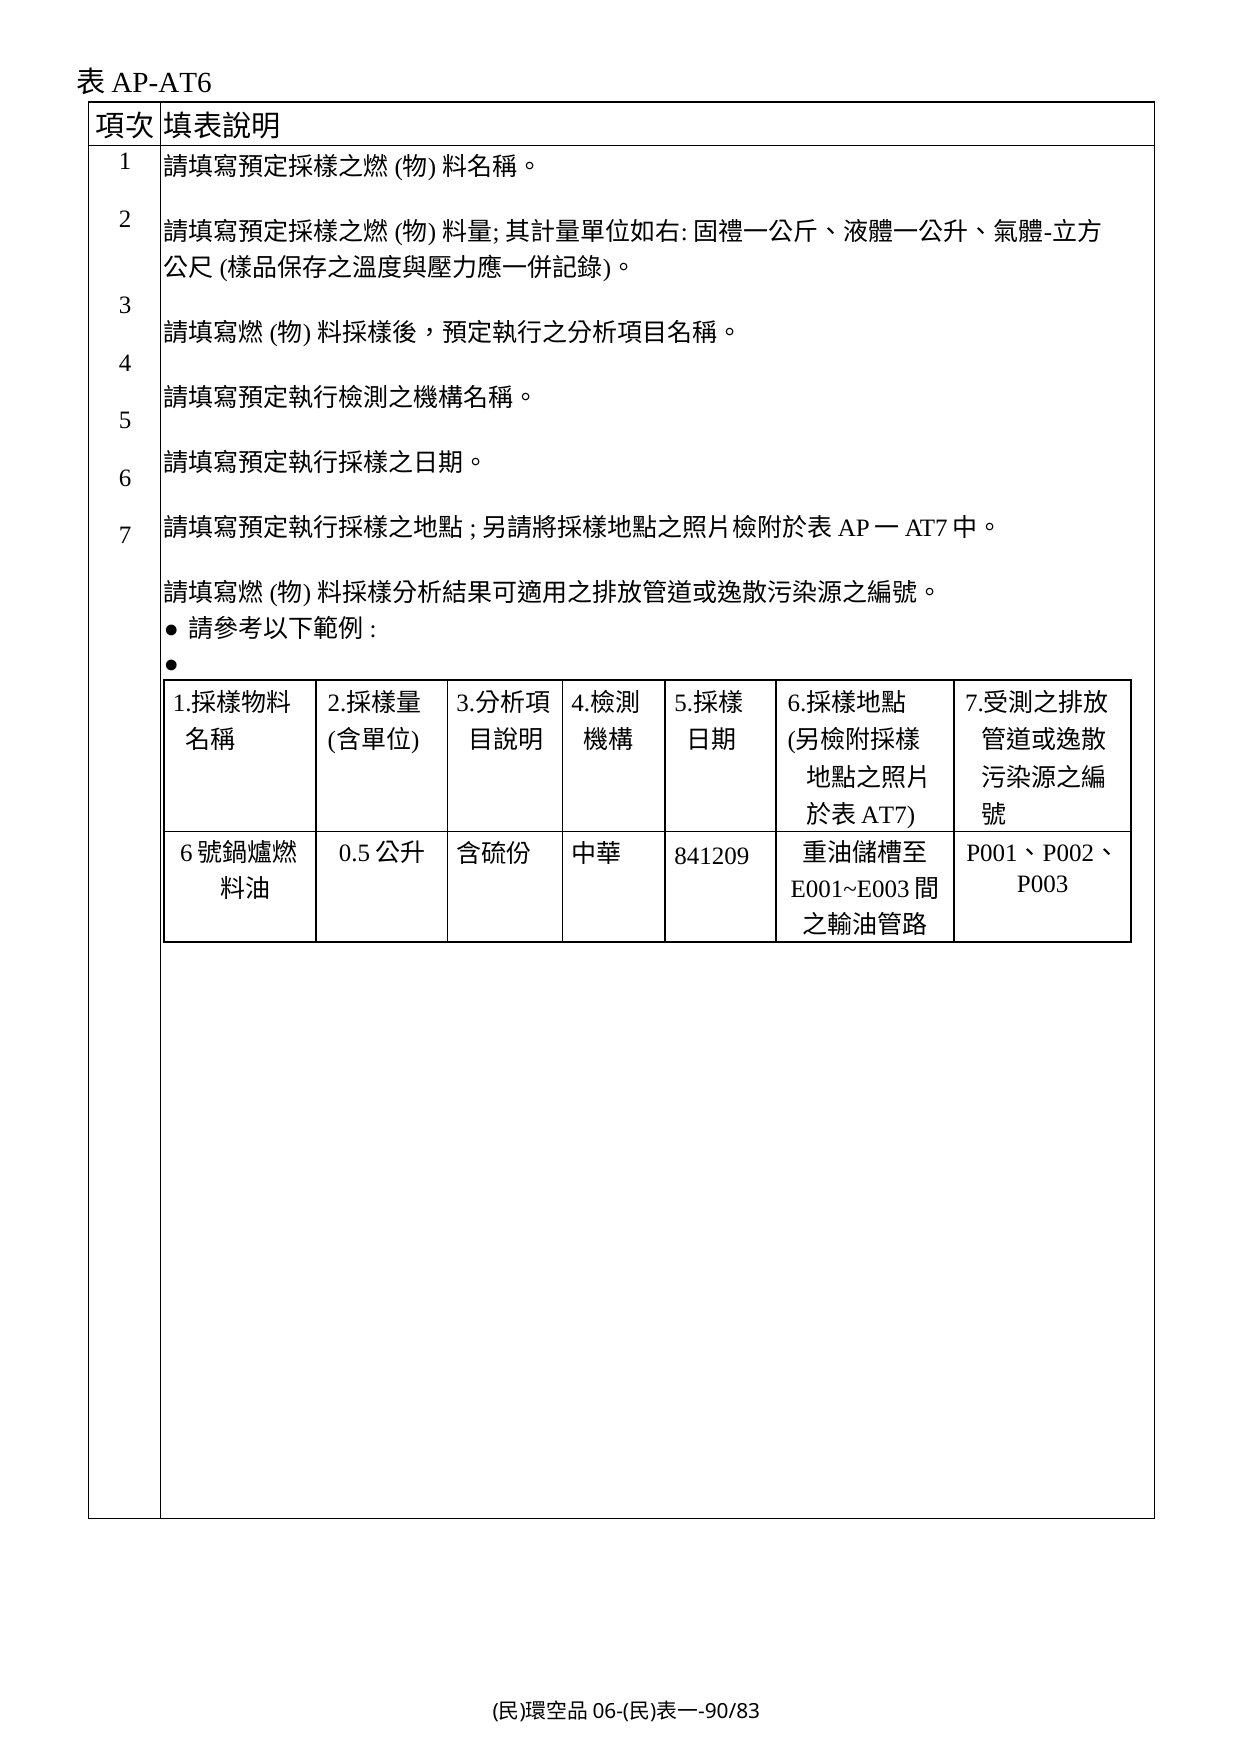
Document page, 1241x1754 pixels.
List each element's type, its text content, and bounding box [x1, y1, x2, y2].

table_header 2.採樣量 (含單位) [317, 681, 447, 831]
table_header 4.檢測機構 [563, 681, 664, 831]
table_cell 含硫份 [448, 832, 562, 941]
table_header 5.採樣日期 [666, 681, 775, 831]
text 表AP-AT6 [76, 59, 1163, 101]
table_cell P001、P002、P003 [955, 832, 1130, 941]
table_cell 841209 [666, 832, 775, 941]
table_cell 重油儲槽至E001~E003間之輸油管路 [777, 832, 953, 941]
table_cell 請填寫預定採樣之燃 (物) 料名稱。 請填寫預定採樣之燃 (物) 料量; 其計量單位如右: 固禮一公斤、液體一公升、氣體-立方 公尺 (樣品保存之溫度與壓力應一併記錄)。 請填寫燃 (物) 料採樣後，預定執行之分析項目名稱。 請填寫預定執行檢測之機構名稱。 請填寫預定執行採樣之日期。 請填寫預定執行採樣之地點 ; 另請將採樣地點之照片檢附於表AP一AT7中。 請填寫燃 (物) 料採樣分析結果可適用之排放管道或逸散污染源之編號。 請參考以下範例 : [161, 146, 1154, 1518]
table_header 7.受測之排放管道或逸散污染源之編號 [955, 681, 1130, 831]
table_header 3.分析項目說明 [448, 681, 562, 831]
table_cell 6號鍋爐燃料油 [165, 832, 315, 941]
table_cell 0.5公升 [317, 832, 447, 941]
table_header 6.採樣地點 (另檢附採樣地點之照片於表AT7) [777, 681, 953, 831]
table_header 1.採樣物料名稱 [165, 681, 315, 831]
table_header 填表說明 [161, 103, 1154, 145]
table_cell 中華 [563, 832, 664, 941]
table_cell 1 2 3 4 5 6 7 [89, 146, 160, 1518]
table_header 項次 [89, 103, 160, 145]
